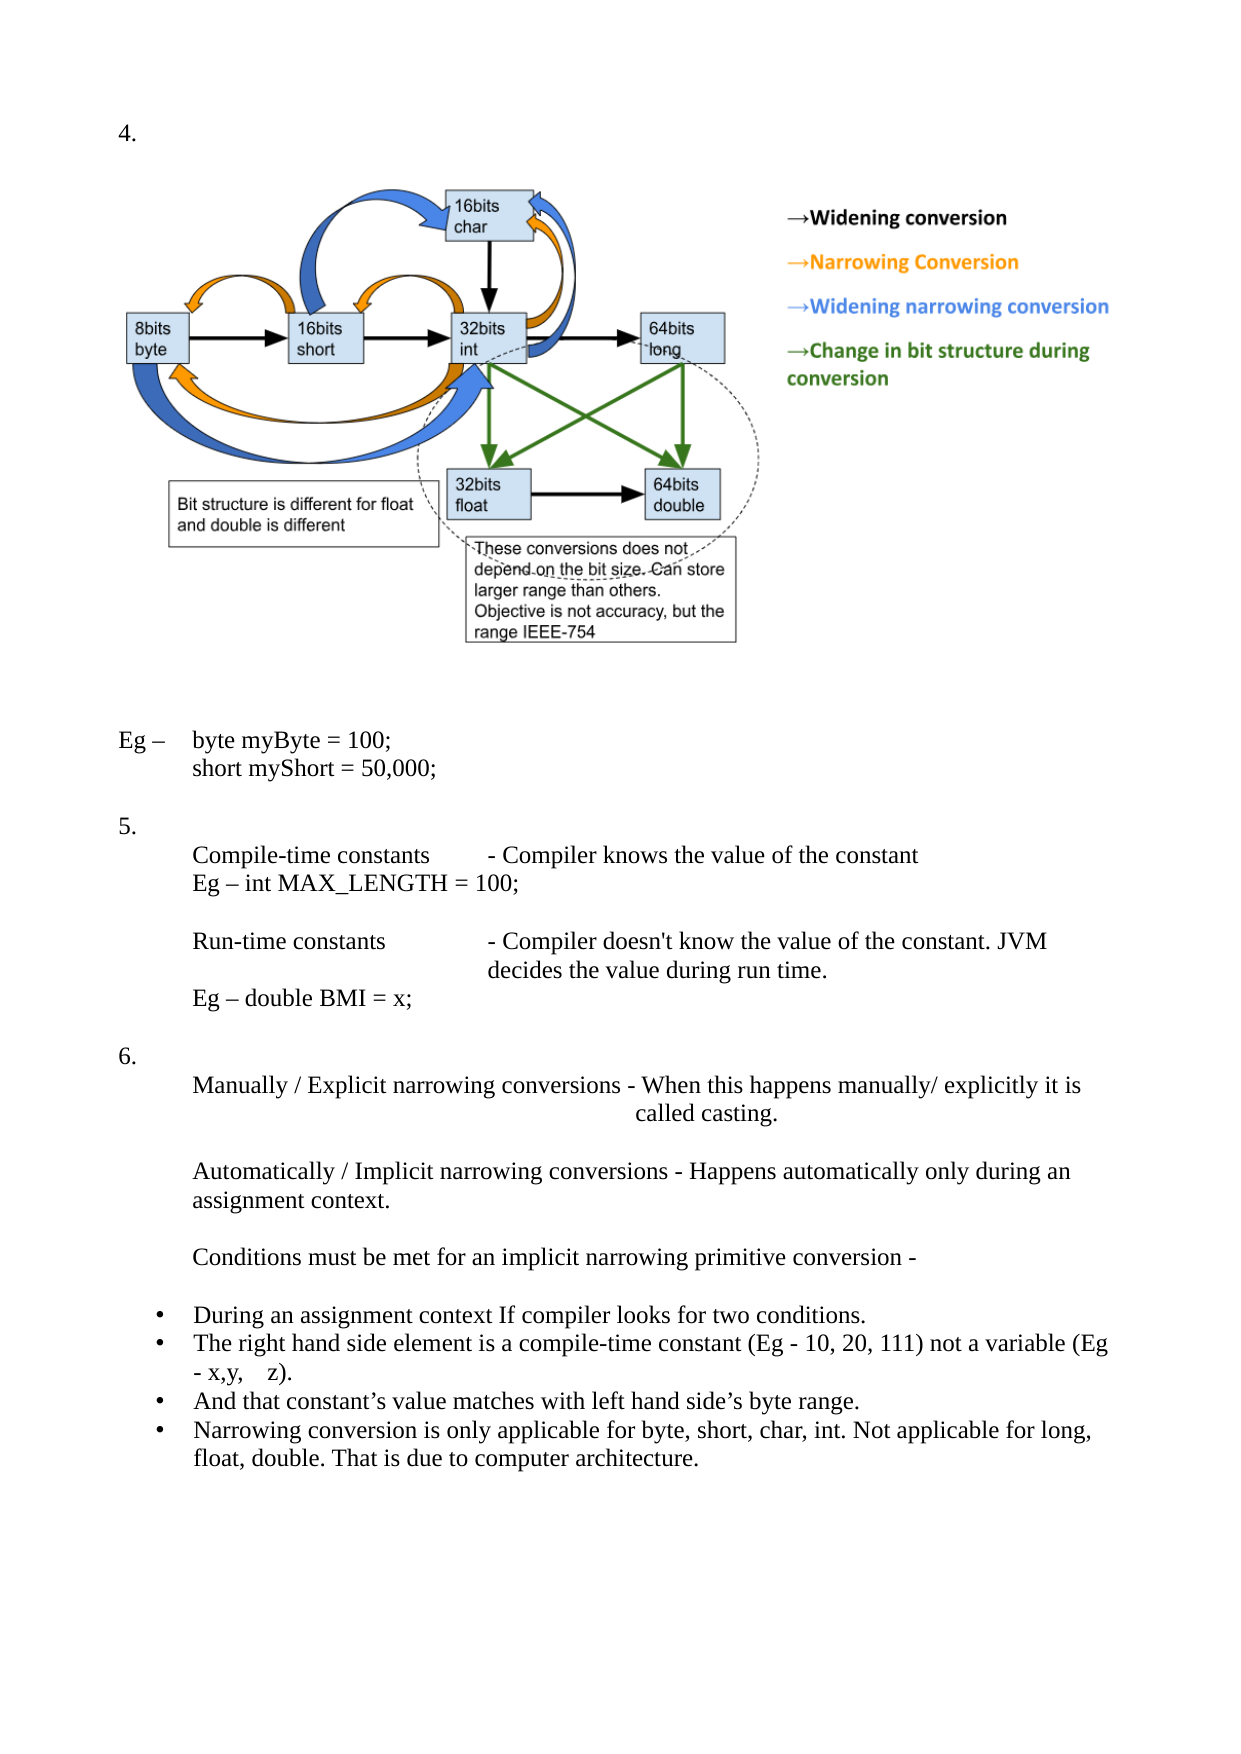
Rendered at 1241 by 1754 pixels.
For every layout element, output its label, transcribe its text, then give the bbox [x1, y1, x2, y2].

text short myShort = 50,000; [118, 753, 1122, 782]
list The right hand side element is a compile-time constant (Eg - 10, 20, 111) not a variable (Eg - x,y, z). [156, 1328, 1122, 1386]
text Automatically / Implicit narrowing conversions - Happens automatically only during an assignment context. [118, 1156, 1122, 1213]
text 6. [118, 1041, 1122, 1070]
text 4. [118, 118, 1122, 147]
list And that constant’s value matches with left hand side’s byte range. [156, 1386, 1122, 1415]
text Compile-time constants - Compiler knows the value of the constant [118, 840, 1122, 868]
text Eg – double BMI = x; [118, 983, 1122, 1012]
text Eg – int MAX_LENGTH = 100; [118, 868, 1122, 897]
text 5. [118, 811, 1122, 840]
text Run-time constants - Compiler doesn't know the value of the constant. JVM decides the value during run time. [118, 926, 1122, 983]
picture [118, 175, 1123, 658]
text Eg – byte myByte = 100; [118, 725, 1122, 753]
list Narrowing conversion is only applicable for byte, short, char, int. Not applicable for long, float, double. That is due to computer architecture. [156, 1415, 1122, 1472]
text Conditions must be met for an implicit narrowing primitive conversion - [118, 1242, 1122, 1271]
text Manually / Explicit narrowing conversions - When this happens manually/ explicitly it is called casting. [118, 1070, 1122, 1127]
list During an assignment context If compiler looks for two conditions. [156, 1300, 1122, 1328]
